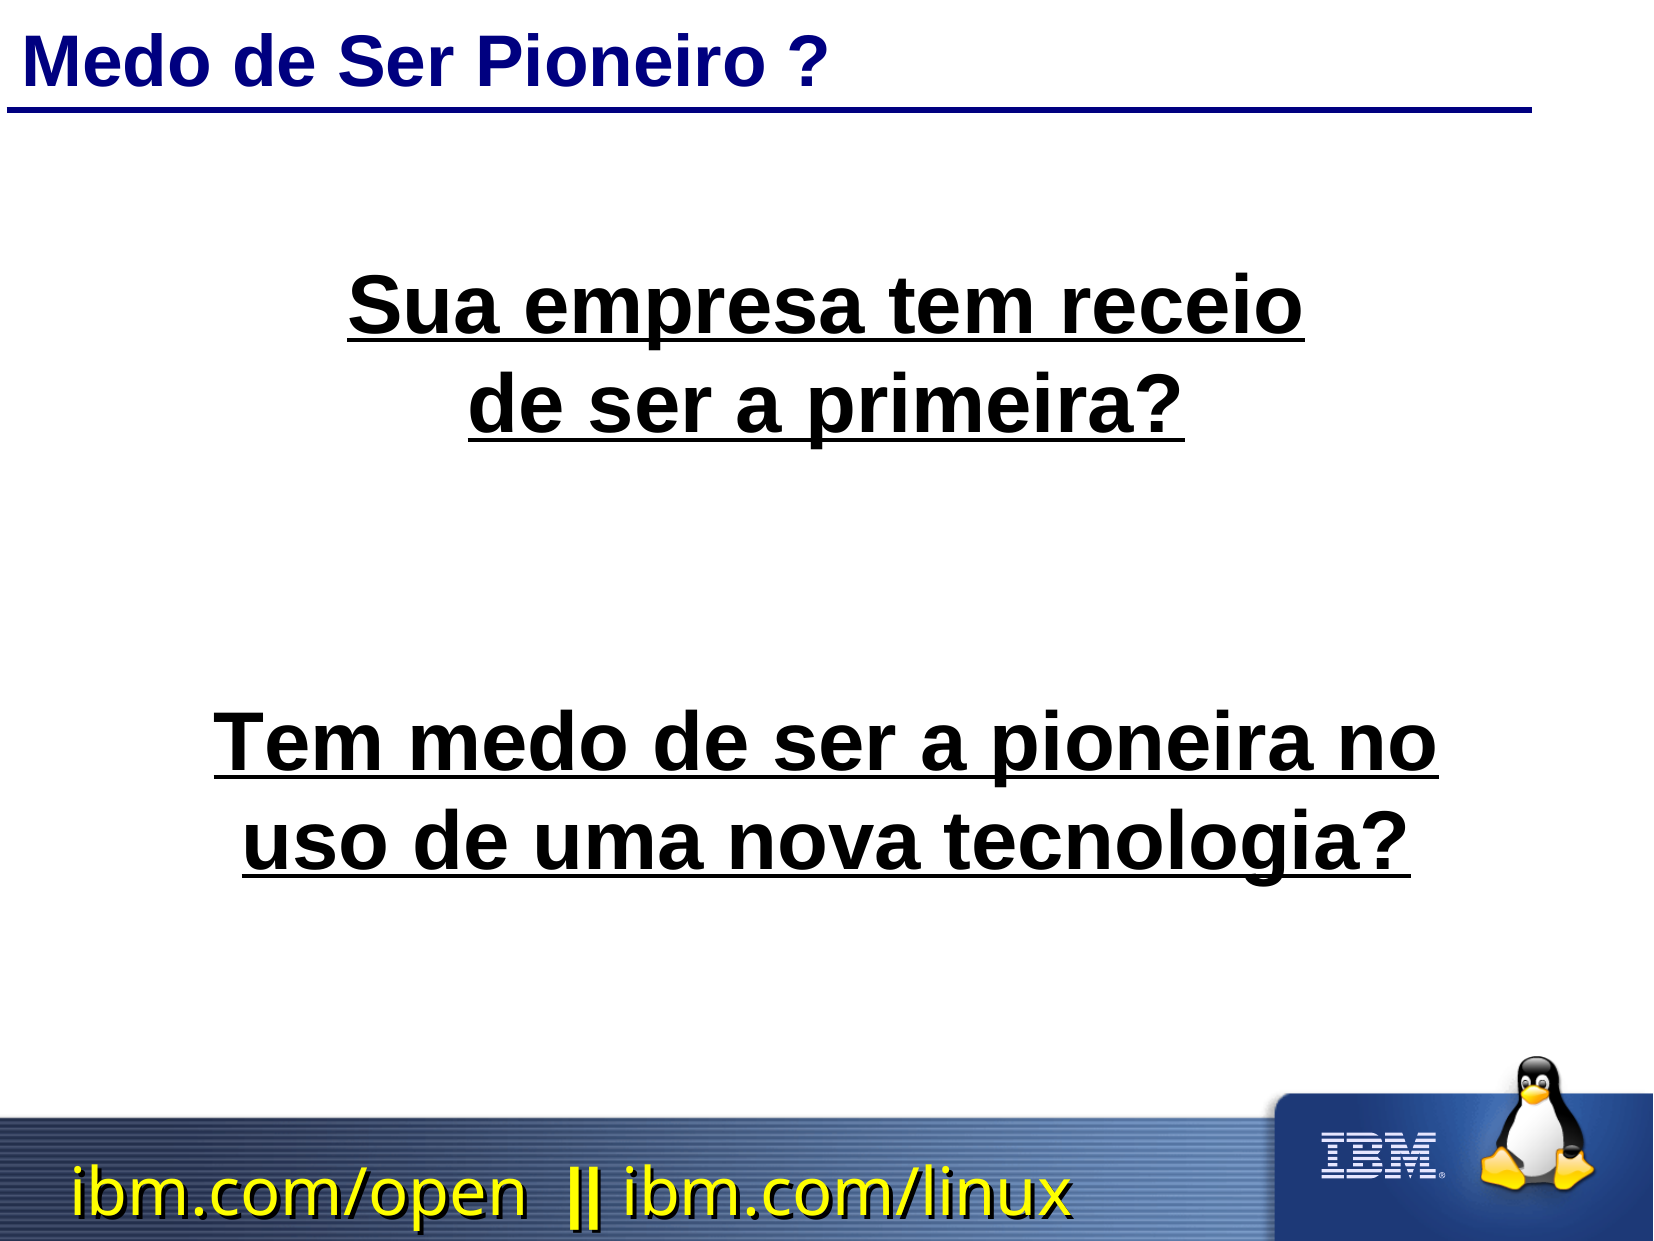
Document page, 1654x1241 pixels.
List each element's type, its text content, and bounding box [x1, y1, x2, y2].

text_box Medo de Ser Pioneiro ? [21, 14, 1610, 127]
text_box Sua empresa tem receio de ser a primeira? [346, 159, 1307, 543]
picture [0, 1055, 1653, 1241]
text_box Tem medo de ser a pioneira no uso de uma nova tecnologia? [153, 596, 1500, 980]
